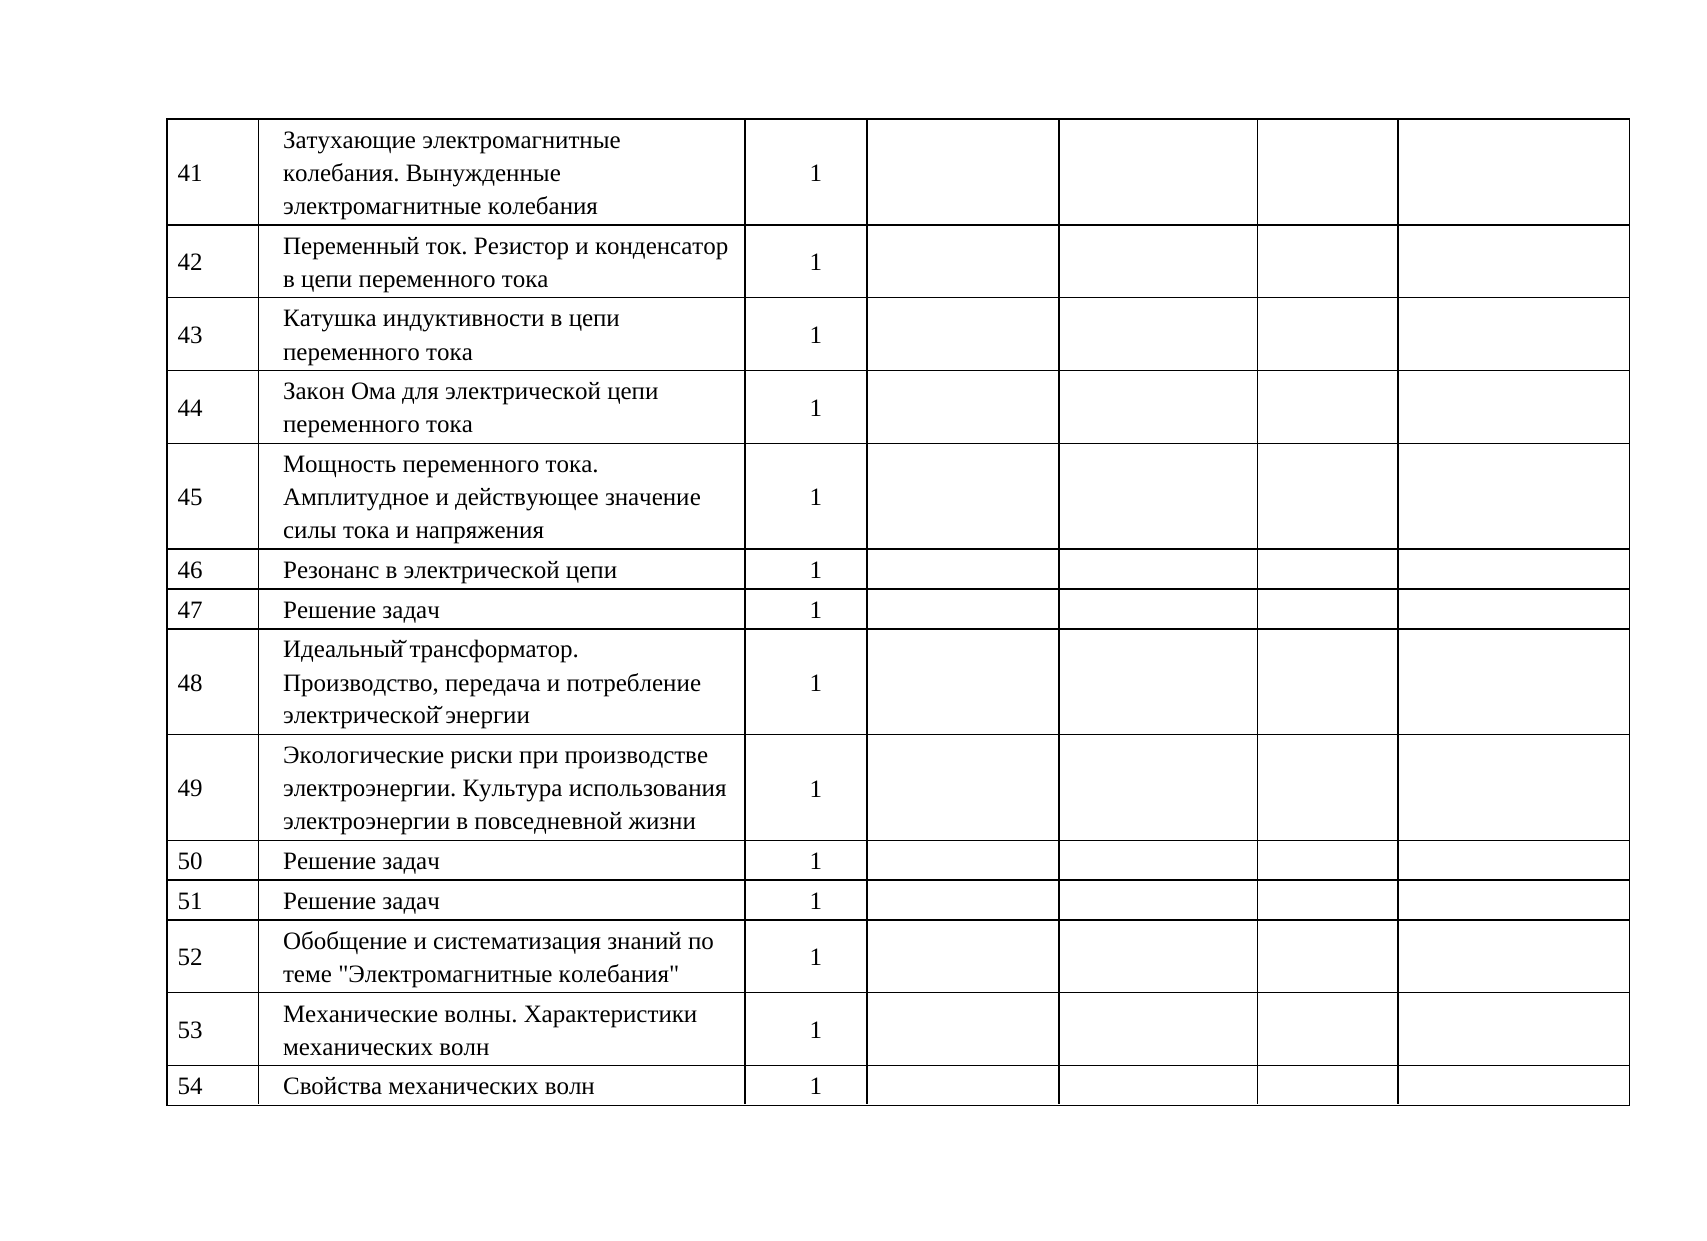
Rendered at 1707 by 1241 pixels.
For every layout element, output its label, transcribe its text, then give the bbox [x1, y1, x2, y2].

table_cell [1258, 993, 1397, 1065]
table_cell 41 [168, 120, 258, 224]
table_cell [1258, 841, 1397, 879]
table_cell 49 [168, 735, 258, 839]
table_cell Решение задач [259, 590, 744, 628]
table_cell [1258, 371, 1397, 442]
table_cell 42 [168, 226, 258, 297]
table_cell [1399, 735, 1629, 839]
table_cell [868, 735, 1058, 839]
table_cell 1 [746, 550, 866, 588]
table_cell Экологические риски при производстве электроэнергии. Культура использования электроэнергии в повседневной жизни [259, 735, 744, 839]
table_cell Резонанс в электрической цепи [259, 550, 744, 588]
table_cell [868, 921, 1058, 992]
table_cell [1258, 444, 1397, 548]
table_cell [1258, 881, 1397, 919]
table_cell 1 [746, 444, 866, 548]
table_cell Решение задач [259, 881, 744, 919]
table_cell [1399, 120, 1629, 224]
table_cell [868, 881, 1058, 919]
table_cell Идеальный̆ трансформатор. Производство, передача и потребление электрической̆ энергии [259, 630, 744, 734]
table_cell Свойства механических волн [259, 1066, 744, 1104]
table_cell 1 [746, 630, 866, 734]
table_cell [1399, 921, 1629, 992]
table_cell [1060, 921, 1257, 992]
table_cell 47 [168, 590, 258, 628]
table_cell [868, 226, 1058, 297]
table_cell 1 [746, 993, 866, 1065]
table_cell Закон Ома для электрической цепи переменного тока [259, 371, 744, 442]
table_cell [868, 590, 1058, 628]
table_cell Затухающие электромагнитные колебания. Вынужденные электромагнитные колебания [259, 120, 744, 224]
table_cell [868, 630, 1058, 734]
table_cell [1258, 298, 1397, 369]
table_cell [1258, 550, 1397, 588]
table_cell [1060, 298, 1257, 369]
table_cell [1399, 226, 1629, 297]
table_cell [1060, 590, 1257, 628]
table_cell [1399, 630, 1629, 734]
table_cell [868, 993, 1058, 1065]
table_cell 48 [168, 630, 258, 734]
table_cell 1 [746, 226, 866, 297]
table_cell 53 [168, 993, 258, 1065]
table_cell 44 [168, 371, 258, 442]
table_cell 52 [168, 921, 258, 992]
table_cell 1 [746, 371, 866, 442]
table_cell [1399, 590, 1629, 628]
table_cell [1399, 1066, 1629, 1104]
table_cell [1258, 1066, 1397, 1104]
table_cell Механические волны. Характеристики механических волн [259, 993, 744, 1065]
table_cell 1 [746, 735, 866, 839]
table_cell [1060, 841, 1257, 879]
table_cell 1 [746, 881, 866, 919]
table_cell 54 [168, 1066, 258, 1104]
table_cell 43 [168, 298, 258, 369]
table_cell [1060, 371, 1257, 442]
table_cell [1060, 550, 1257, 588]
table_cell Переменный ток. Резистор и конденсатор в цепи переменного тока [259, 226, 744, 297]
table_cell Решение задач [259, 841, 744, 879]
table_cell [868, 841, 1058, 879]
table_cell [1258, 921, 1397, 992]
table_cell [1258, 735, 1397, 839]
table_cell 1 [746, 921, 866, 992]
table_cell 1 [746, 120, 866, 224]
table_cell 1 [746, 298, 866, 369]
table_cell Катушка индуктивности в цепи переменного тока [259, 298, 744, 369]
table_cell [1258, 226, 1397, 297]
table_cell [1060, 881, 1257, 919]
table_cell [868, 444, 1058, 548]
table_cell [868, 550, 1058, 588]
table_cell [868, 1066, 1058, 1104]
table_cell [868, 298, 1058, 369]
table_cell [1399, 881, 1629, 919]
table_cell [868, 120, 1058, 224]
table_cell [1399, 444, 1629, 548]
table_cell [1060, 444, 1257, 548]
table_cell [1060, 120, 1257, 224]
table_cell [1060, 1066, 1257, 1104]
table_cell 1 [746, 841, 866, 879]
table_cell [1399, 841, 1629, 879]
table_cell Обобщение и систематизация знаний по теме "Электромагнитные колебания" [259, 921, 744, 992]
table_cell [1258, 590, 1397, 628]
table_cell [1258, 630, 1397, 734]
table_cell 1 [746, 590, 866, 628]
table_cell [1399, 550, 1629, 588]
table_cell [868, 371, 1058, 442]
table_cell [1060, 735, 1257, 839]
table_cell Мощность переменного тока. Амплитудное и действующее значение силы тока и напряжения [259, 444, 744, 548]
table_cell [1060, 630, 1257, 734]
table_cell [1060, 993, 1257, 1065]
table_cell [1060, 226, 1257, 297]
table_cell [1399, 371, 1629, 442]
table_cell [1399, 993, 1629, 1065]
table_cell 45 [168, 444, 258, 548]
table_cell 50 [168, 841, 258, 879]
table_cell [1399, 298, 1629, 369]
table_cell 51 [168, 881, 258, 919]
table_cell 1 [746, 1066, 866, 1104]
table_cell 46 [168, 550, 258, 588]
table_cell [1258, 120, 1397, 224]
